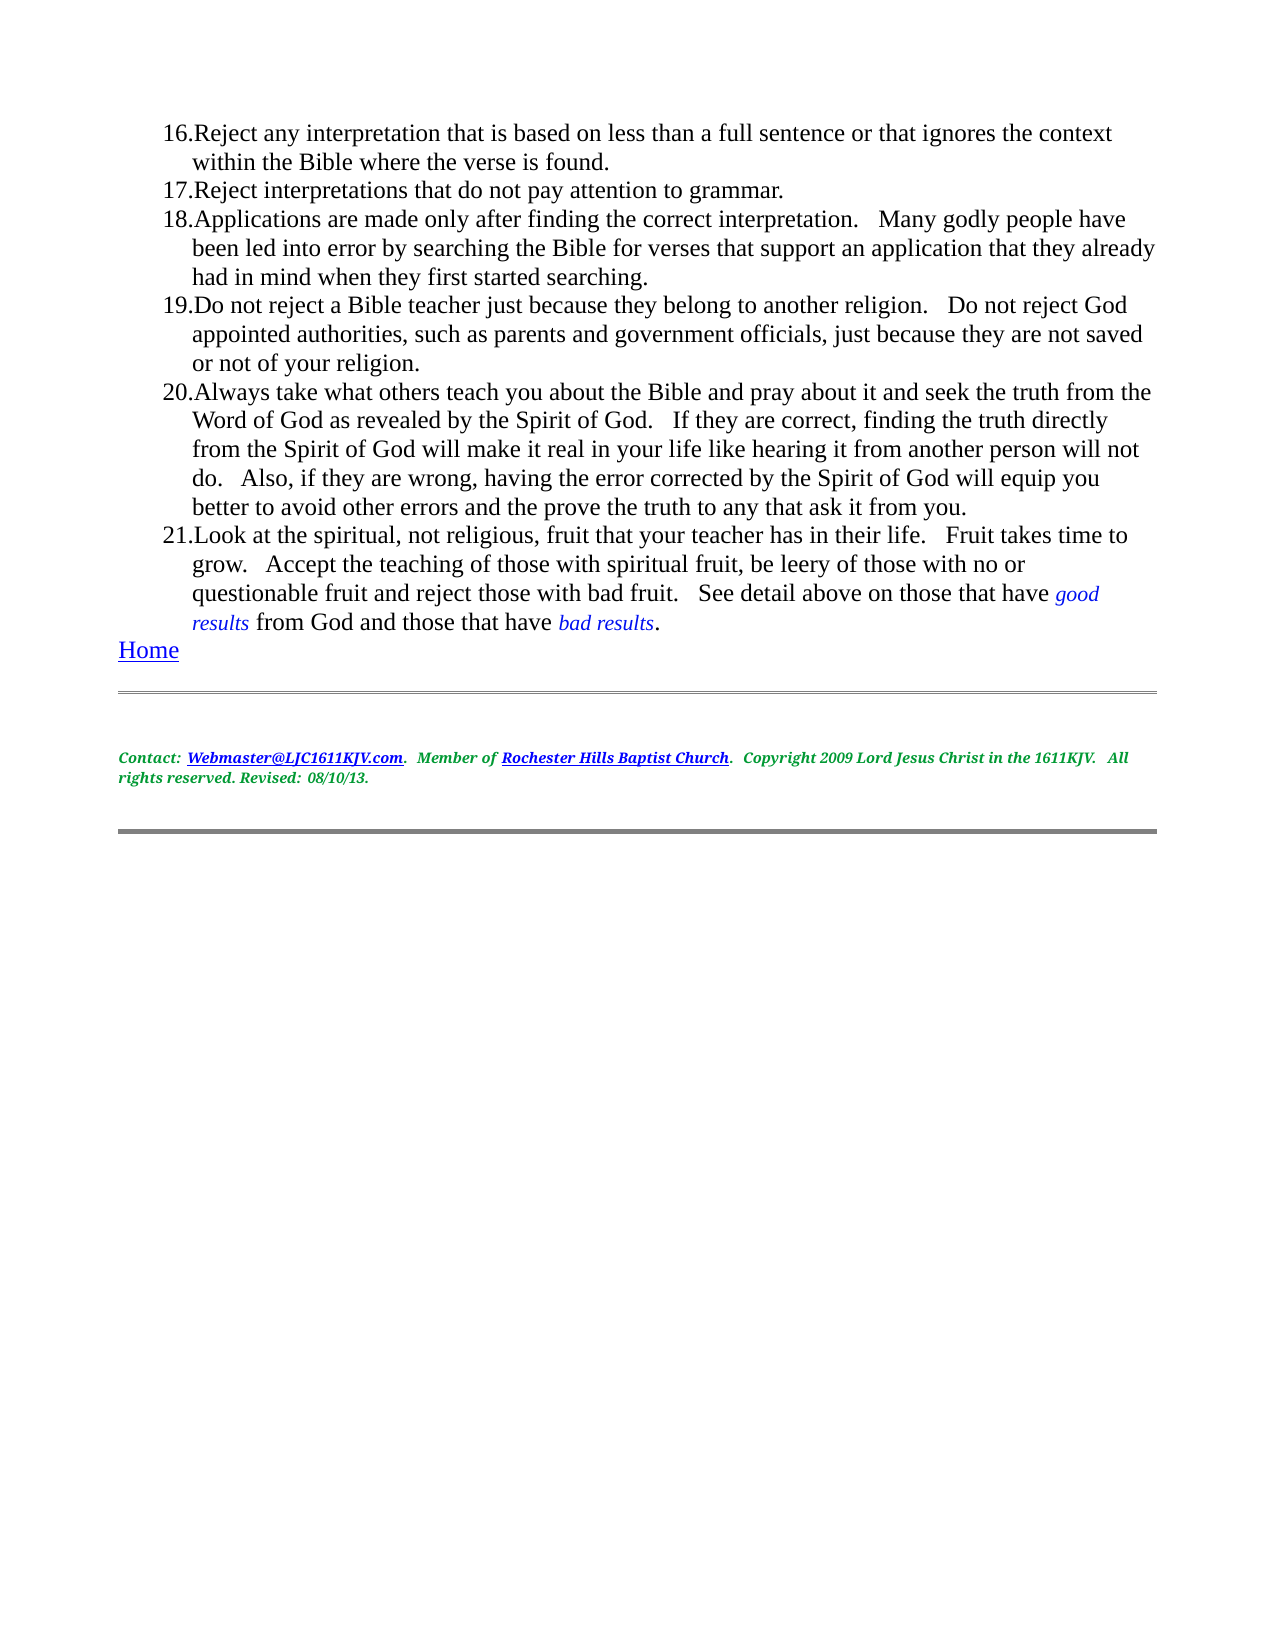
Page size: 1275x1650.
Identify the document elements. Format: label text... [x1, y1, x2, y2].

list Reject interpretations that do not pay attention to grammar. [162, 176, 1157, 204]
list Do not reject a Bible teacher just because they belong to another religion. Do not reject God appointed authorities, such as parents and government officials, just because they are not saved or not of your religion. [162, 291, 1157, 377]
subtitle Contact: Webmaster@LJC1611KJV.com. Member of Rochester Hills Baptist Church. Copyright 2009 Lord Jesus Christ in the 1611KJV. All rights reserved. Revised: 08/10/13. [118, 748, 1157, 788]
list Always take what others teach you about the Bible and pray about it and seek the truth from the Word of God as revealed by the Spirit of God. If they are correct, finding the truth directly from the Spirit of God will make it real in your life like hearing it from another person will not do. Also, if they are wrong, having the error corrected by the Spirit of God will equip you better to avoid other errors and the prove the truth to any that ask it from you. [162, 377, 1157, 521]
list Applications are made only after finding the correct interpretation. Many godly people have been led into error by searching the Bible for verses that support an application that they already had in mind when they first started searching. [162, 204, 1157, 291]
list Reject any interpretation that is based on less than a full sentence or that ignores the context within the Bible where the verse is found. [162, 118, 1157, 176]
list Look at the spiritual, not religious, fruit that your teacher has in their life. Fruit takes time to grow. Accept the teaching of those with spiritual fruit, be leery of those with no or questionable fruit and reject those with bad fruit. See detail above on those that have good results from God and those that have bad results. [162, 521, 1157, 636]
text Home [118, 636, 1157, 664]
